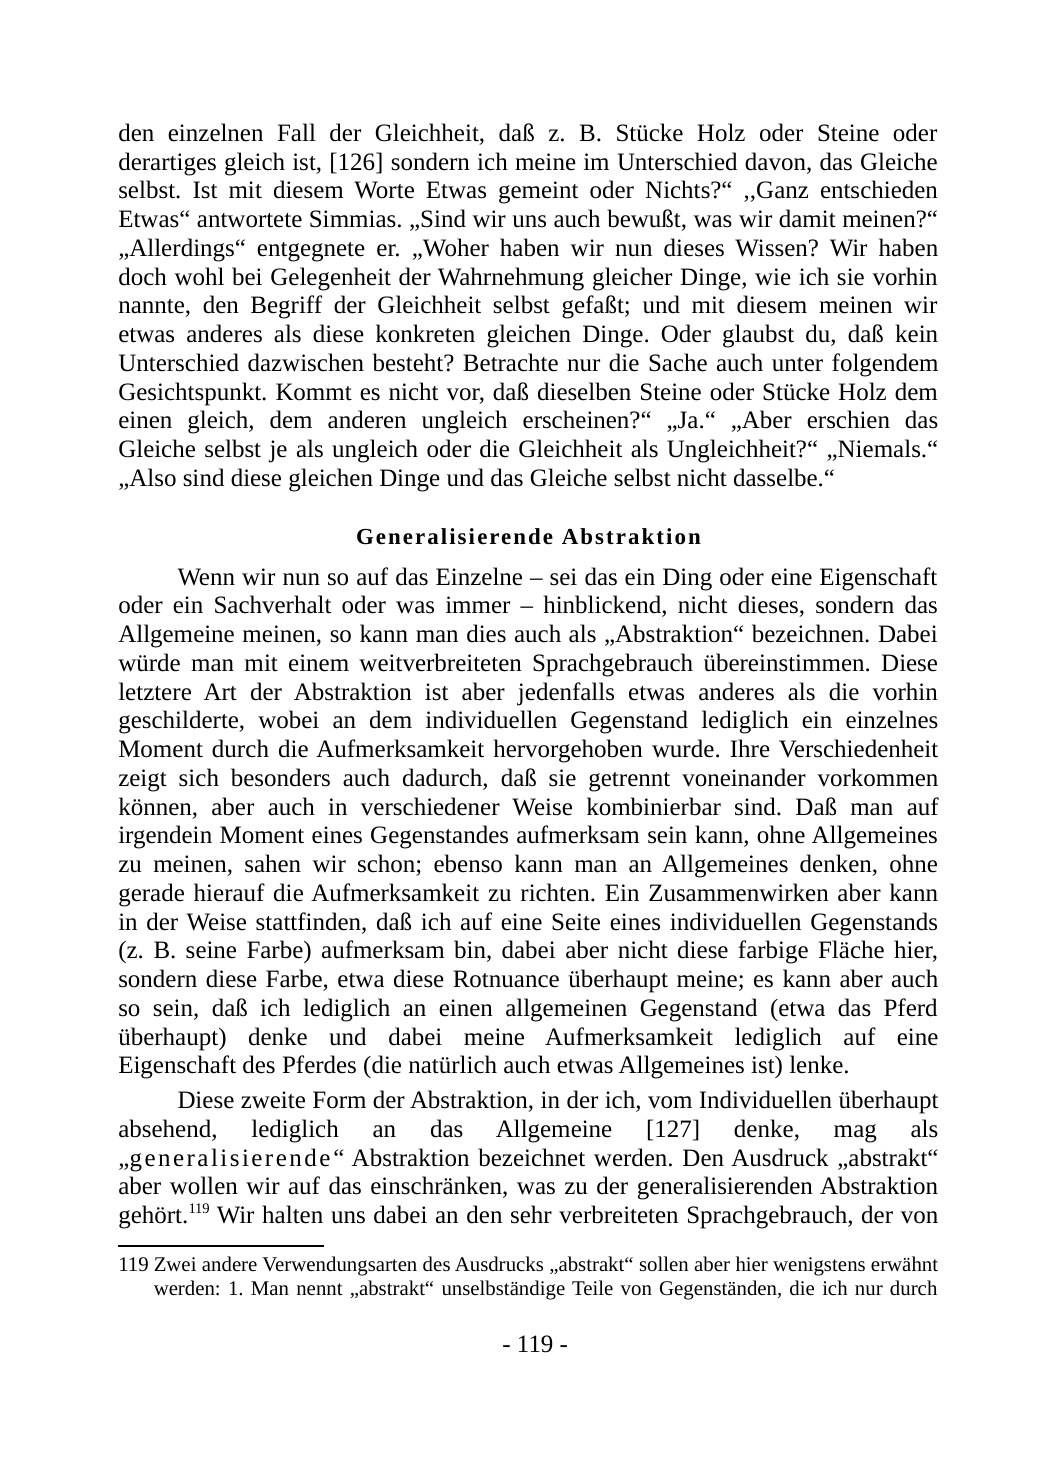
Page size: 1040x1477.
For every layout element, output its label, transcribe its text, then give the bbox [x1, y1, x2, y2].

text den einzelnen Fall der Gleichheit, daß z. B. Stücke Holz oder Steine oder derartiges gleich ist, [126] sondern ich meine im Unterschied davon, das Gleiche selbst. Ist mit diesem Worte Etwas gemeint oder Nichts?“ ,,Ganz entschieden Etwas“ antwortete Simmias. „Sind wir uns auch bewußt, was wir damit meinen?“ „Allerdings“ entgegnete er. „Woher haben wir nun dieses Wissen? Wir haben doch wohl bei Gelegenheit der Wahrnehmung gleicher Dinge, wie ich sie vorhin nannte, den Begriff der Gleichheit selbst gefaßt; und mit diesem meinen wir etwas anderes als diese konkreten gleichen Dinge. Oder glaubst du, daß kein Unterschied dazwischen besteht? Betrachte nur die Sache auch unter folgendem Gesichtspunkt. Kommt es nicht vor, daß dieselben Steine oder Stücke Holz dem einen gleich, dem anderen ungleich erscheinen?“ „Ja.“ „Aber erschien das Gleiche selbst je als ungleich oder die Gleichheit als Ungleichheit?“ „Niemals.“ „Also sind diese gleichen Dinge und das Gleiche selbst nicht dasselbe.“ [118, 118, 939, 492]
text Zwei andere Verwendungsarten des Ausdrucks „abstrakt“ sollen aber hier wenigstens erwähnt werden: 1. Man nennt „abstrakt“ unselbständige Teile von Gegenständen, die ich nur durch [118, 1252, 939, 1300]
subtitle Generalisierende Abstraktion [118, 523, 939, 549]
text Diese zweite Form der Abstraktion, in der ich, vom Individuellen überhaupt absehend, lediglich an das Allgemeine [127] denke, mag als „generalisierende“ Abstraktion bezeichnet werden. Den Ausdruck „abstrakt“ aber wollen wir auf das einschränken, was zu der generalisierenden Abstraktion gehört. Wir halten uns dabei an den sehr verbreiteten Sprachgebrauch, der von [118, 1085, 939, 1229]
text Wenn wir nun so auf das Einzelne – sei das ein Ding oder eine Eigenschaft oder ein Sachverhalt oder was immer – hinblickend, nicht dieses, sondern das Allgemeine meinen, so kann man dies auch als „Abstraktion“ bezeichnen. Dabei würde man mit einem weitverbreiteten Sprachgebrauch übereinstimmen. Diese letztere Art der Abstraktion ist aber jedenfalls etwas anderes als die vorhin geschilderte, wobei an dem individuellen Gegenstand lediglich ein einzelnes Moment durch die Aufmerksamkeit hervorgehoben wurde. Ihre Verschiedenheit zeigt sich besonders auch dadurch, daß sie getrennt voneinander vorkommen können, aber auch in verschiedener Weise kombinierbar sind. Daß man auf irgendein Moment eines Gegenstandes aufmerksam sein kann, ohne Allgemeines zu meinen, sahen wir schon; ebenso kann man an Allgemeines denken, ohne gerade hierauf die Aufmerksamkeit zu richten. Ein Zusammenwirken aber kann in der Weise stattfinden, daß ich auf eine Seite eines individuellen Gegenstands (z. B. seine Farbe) aufmerksam bin, dabei aber nicht diese farbige Fläche hier, sondern diese Farbe, etwa diese Rotnuance überhaupt meine; es kann aber auch so sein, daß ich lediglich an einen allgemeinen Gegenstand (etwa das Pferd überhaupt) denke und dabei meine Aufmerksamkeit lediglich auf eine Eigenschaft des Pferdes (die natürlich auch etwas Allgemeines ist) lenke. [118, 562, 939, 1079]
